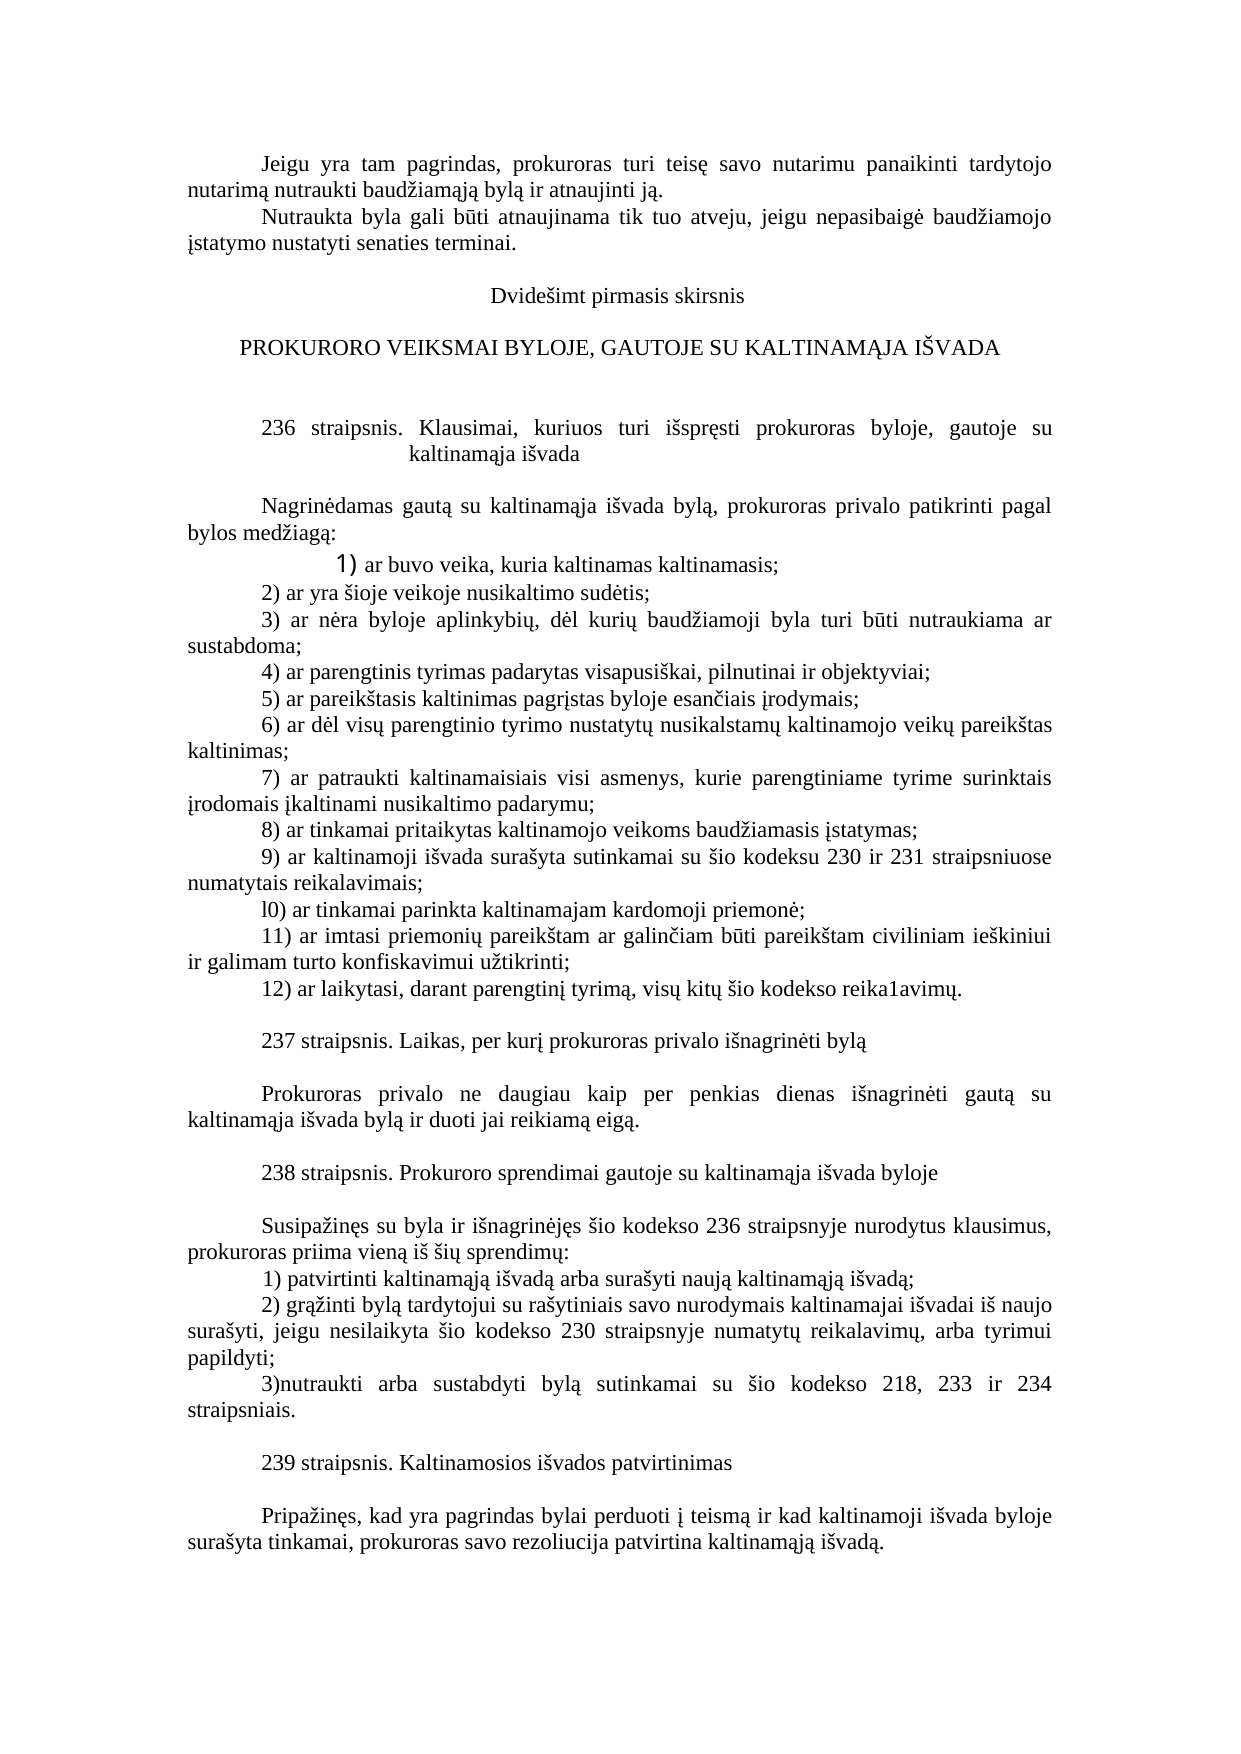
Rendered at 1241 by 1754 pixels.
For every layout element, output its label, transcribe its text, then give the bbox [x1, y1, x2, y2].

text 8) ar tinkamai pritaikytas kaltinamojo veikoms baudžiamasis įstatymas; [187, 817, 1053, 843]
text 2) ar yra šioje veikoje nusikaltimo sudėtis; [187, 579, 1053, 606]
text Nagrinėdamas gautą su kaltinamąja išvada bylą, prokuroras privalo patikrinti pagal bylos medžiagą: [187, 493, 1053, 545]
text 237 straipsnis. Laikas, per kurį prokuroras privalo išnagrinėti bylą [187, 1027, 1053, 1054]
text Dvidešimt pirmasis skirsnis [187, 282, 1053, 308]
text 3)nutraukti arba sustabdyti bylą sutinkamai su šio kodekso 218, 233 ir 234 straipsniais. [187, 1370, 1053, 1423]
text 9) ar kaltinamoji išvada surašyta sutinkamai su šio kodeksu 230 ir 231 straipsniuose numatytais reikalavimais; [187, 843, 1053, 896]
text l0) ar tinkamai parinkta kaltinamajam kardomoji priemonė; [187, 896, 1053, 922]
text 5) ar pareikštasis kaltinimas pagrįstas byloje esančiais įrodymais; [187, 685, 1053, 711]
text 1) patvirtinti kaltinamąją išvadą arba surašyti naują kaltinamąją išvadą; [187, 1264, 1053, 1291]
text 6) ar dėl visų parengtinio tyrimo nustatytų nusikalstamų kaltinamojo veikų pareikštas kaltinimas; [187, 711, 1053, 764]
text 7) ar patraukti kaltinamaisiais visi asmenys, kurie parengtiniame tyrime surinktais įrodomais įkaltinami nusikaltimo padarymu; [187, 764, 1053, 817]
text Jeigu yra tam pagrindas, prokuroras turi teisę savo nutarimu panaikinti tardytojo nutarimą nutraukti baudžiamąją bylą ir atnaujinti ją. [187, 150, 1053, 203]
text 11) ar imtasi priemonių pareikštam ar galinčiam būti pareikštam civiliniam ieškiniui ir galimam turto konfiskavimui užtikrinti; [187, 922, 1053, 975]
text 4) ar parengtinis tyrimas padarytas visapusiškai, pilnutinai ir objektyviai; [187, 658, 1053, 685]
text Susipažinęs su byla ir išnagrinėjęs šio kodekso 236 straipsnyje nurodytus klausimus, prokuroras priima vieną iš šių sprendimų: [187, 1212, 1053, 1264]
text 238 straipsnis. Prokuroro sprendimai gautoje su kaltinamąja išvada byloje [187, 1159, 1053, 1186]
text 236 straipsnis. Klausimai, kuriuos turi išspręsti prokuroras byloje, gautoje su kaltinamąja išvada [261, 413, 1053, 466]
list ar buvo veika, kuria kaltinamas kaltinamasis; [261, 545, 1053, 579]
text 3) ar nėra byloje aplinkybių, dėl kurių baudžiamoji byla turi būti nutraukiama ar sustabdoma; [187, 606, 1053, 658]
text 239 straipsnis. Kaltinamosios išvados patvirtinimas [187, 1449, 1053, 1475]
text 12) ar laikytasi, darant parengtinį tyrimą, visų kitų šio kodekso reika1avimų. [187, 975, 1053, 1001]
text 2) grąžinti bylą tardytojui su rašytiniais savo nurodymais kaltinamajai išvadai iš naujo surašyti, jeigu nesilaikyta šio kodekso 230 straipsnyje numatytų reikalavimų, arba tyrimui papildyti; [187, 1291, 1053, 1370]
text Prokuroras privalo ne daugiau kaip per penkias dienas išnagrinėti gautą su kaltinamąja išvada bylą ir duoti jai reikiamą eigą. [187, 1080, 1053, 1133]
text PROKURORO VEIKSMAI BYLOJE, GAUTOJE SU KALTINAMĄJA IŠVADA [187, 334, 1053, 361]
text Pripažinęs, kad yra pagrindas bylai perduoti į teismą ir kad kaltinamoji išvada byloje surašyta tinkamai, prokuroras savo rezoliucija patvirtina kaltinamąją išvadą. [187, 1502, 1053, 1554]
text Nutraukta byla gali būti atnaujinama tik tuo atveju, jeigu nepasibaigė baudžiamojo įstatymo nustatyti senaties terminai. [187, 203, 1053, 255]
